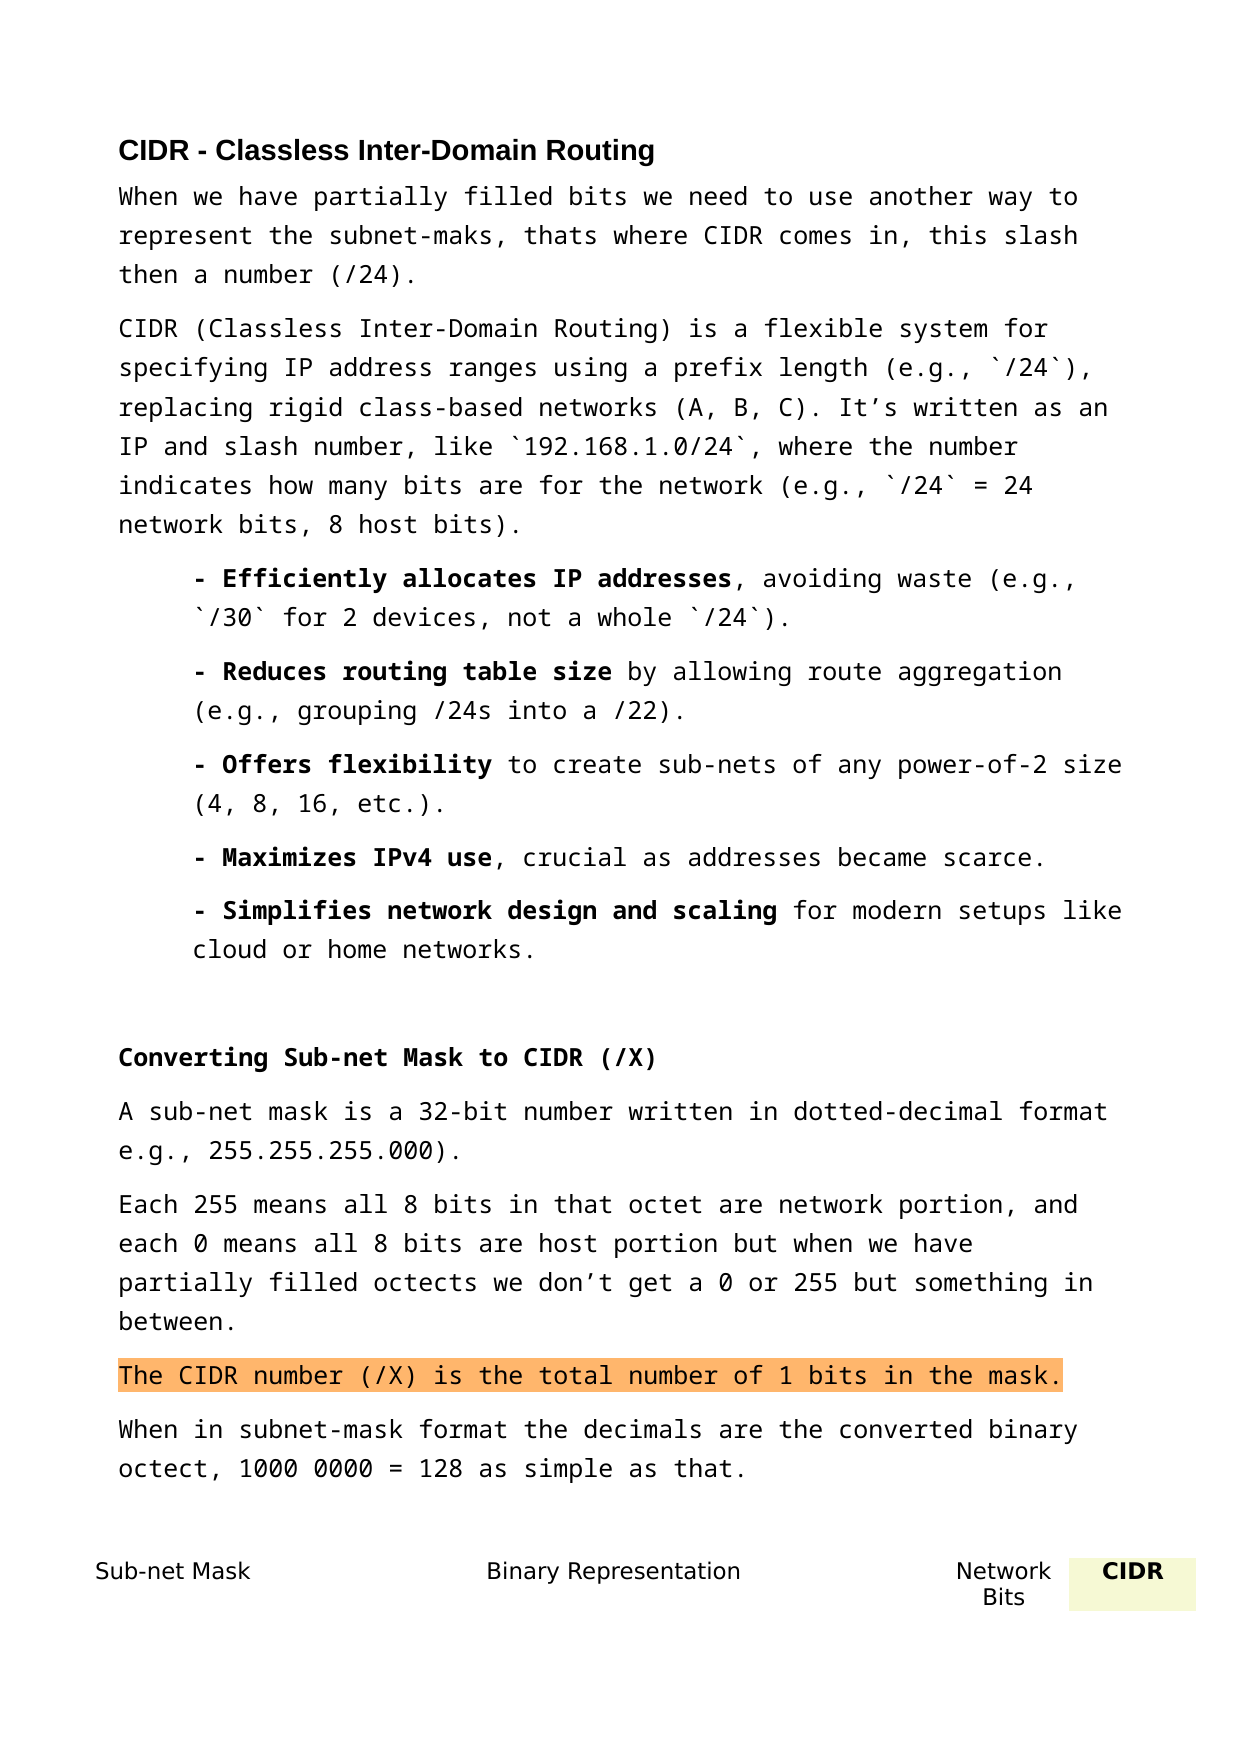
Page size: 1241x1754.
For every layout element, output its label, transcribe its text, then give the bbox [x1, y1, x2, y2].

text CIDR (Classless Inter-Domain Routing) is a flexible system for specifying IP address ranges using a prefix length (e.g., `/24`), replacing rigid class-based networks (A, B, C). It’s written as an IP and slash number, like `192.168.1.0/24`, where the number indicates how many bits are for the network (e.g., `/24` = 24 network bits, 8 host bits). [118, 311, 1122, 541]
text A sub-net mask is a 32-bit number written in dotted-decimal format e.g., 255.255.255.000). [118, 1093, 1122, 1167]
table_header Network Bits [938, 1558, 1069, 1611]
text When in subnet-mask format the decimals are the converted binary octect, 1000 0000 = 128 as simple as that. [118, 1411, 1122, 1484]
text - Maximizes IPv4 use, crucial as addresses became scarce. [192, 839, 1122, 873]
table_header Sub-net Mask [56, 1558, 290, 1611]
text The CIDR number (/X) is the total number of 1 bits in the mask. [118, 1357, 1122, 1392]
table_header Binary Representation [290, 1558, 937, 1611]
text - Efficiently allocates IP addresses, avoiding waste (e.g., `/30` for 2 devices, not a whole `/24`). [192, 560, 1122, 634]
subtitle CIDR - Classless Inter-Domain Routing [118, 133, 1122, 166]
text When we have partially filled bits we need to use another way to represent the subnet-maks, thats where CIDR comes in, this slash then a number (/24). [118, 179, 1122, 291]
text - Reduces routing table size by allowing route aggregation (e.g., grouping /24s into a /22). [192, 653, 1122, 727]
text Each 255 means all 8 bits in that octet are network portion, and each 0 means all 8 bits are host portion but when we have partially filled octects we don’t get a 0 or 255 but something in between. [118, 1186, 1122, 1338]
text Converting Sub-net Mask to CIDR (/X) [118, 1039, 1122, 1074]
table_header CIDR [1069, 1558, 1196, 1611]
text - Simplifies network design and scaling for modern setups like cloud or home networks. [192, 893, 1122, 966]
text - Offers flexibility to create sub-nets of any power-of-2 size (4, 8, 16, etc.). [192, 746, 1122, 819]
